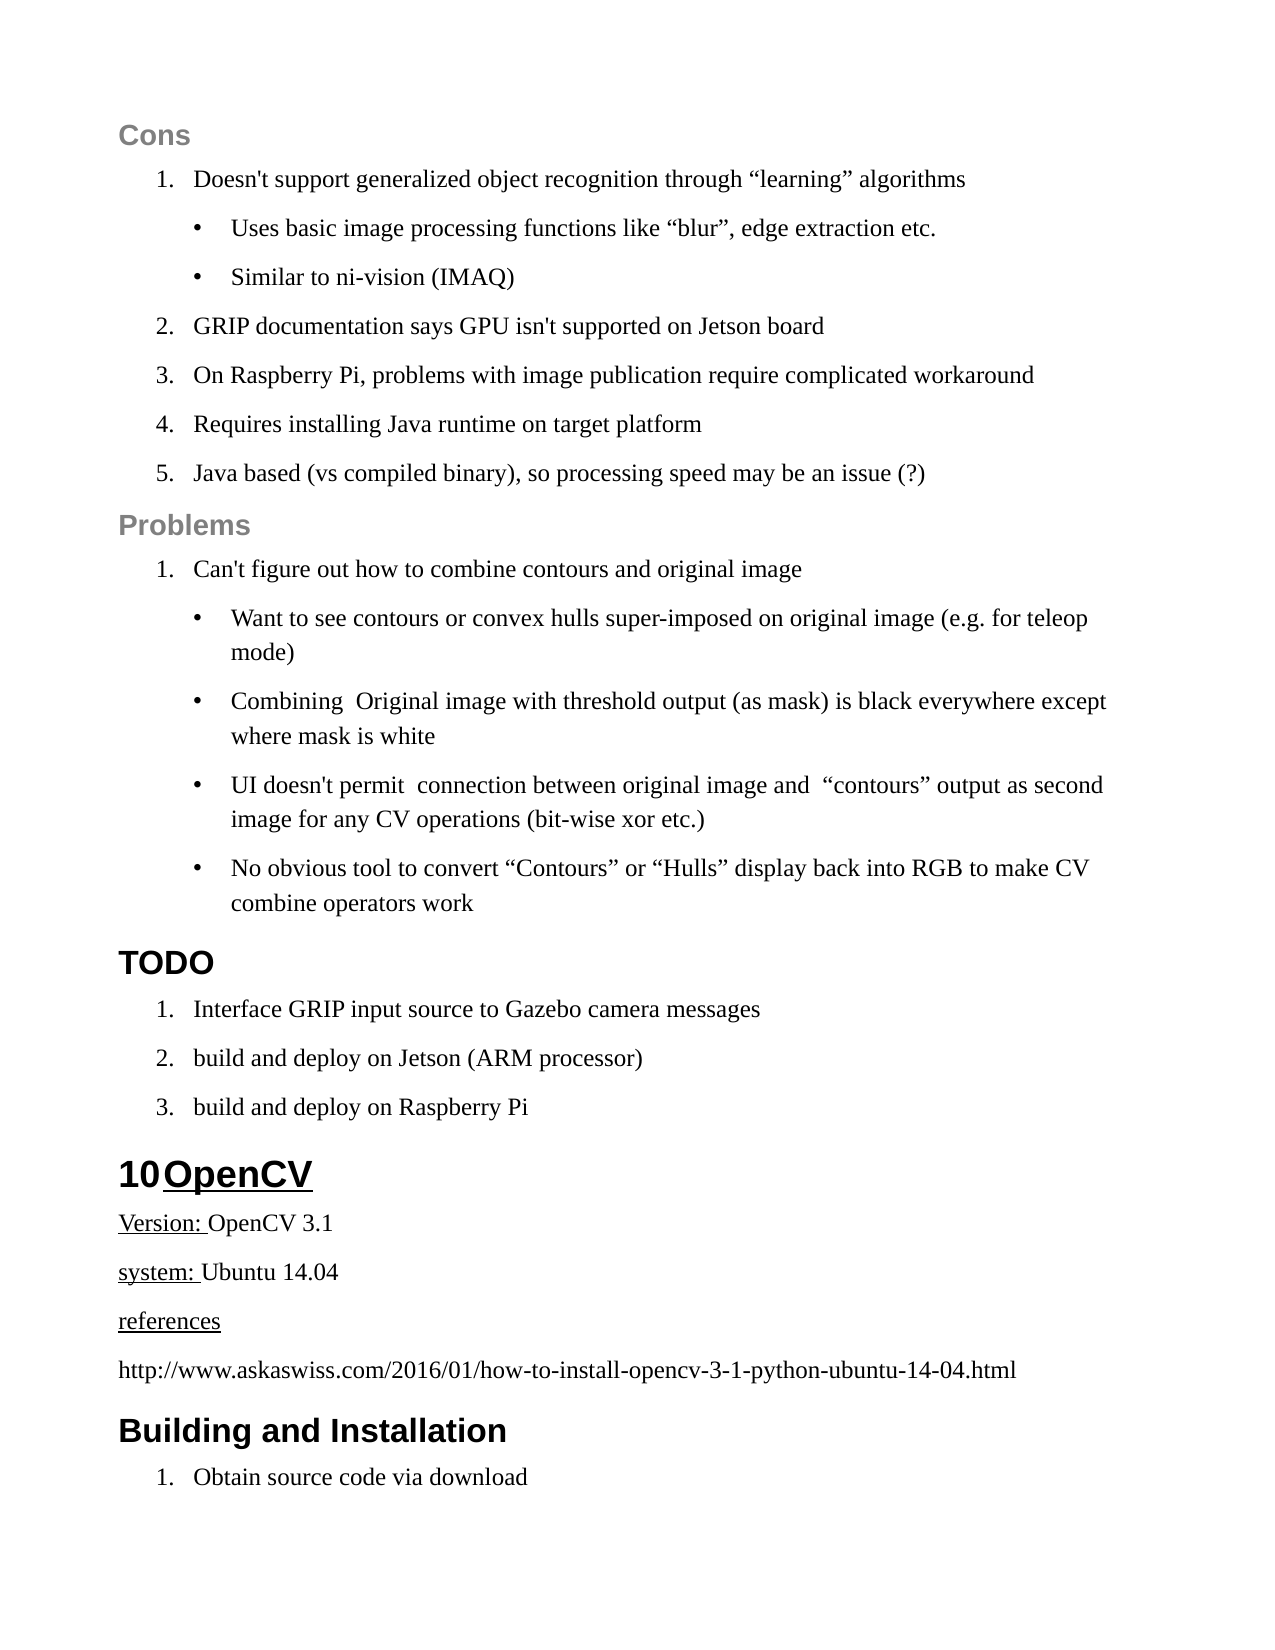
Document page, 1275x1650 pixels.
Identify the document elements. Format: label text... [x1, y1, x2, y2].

list build and deploy on Raspberry Pi [156, 1092, 1157, 1121]
list Can't figure out how to combine contours and original image [156, 554, 1157, 582]
subtitle OpenCV [118, 1152, 1157, 1196]
list Requires installing Java runtime on target platform [156, 409, 1157, 438]
subtitle TODO [118, 943, 1157, 982]
list build and deploy on Jetson (ARM processor) [156, 1043, 1157, 1072]
list Obtain source code via download [156, 1462, 1157, 1490]
list Want to see contours or convex hulls super-imposed on original image (e.g. for teleop mode) [193, 603, 1157, 666]
text system: Ubuntu 14.04 [118, 1257, 1157, 1286]
text references [118, 1306, 1157, 1335]
list UI doesn't permit connection between original image and “contours” output as second image for any CV operations (bit-wise xor etc.) [193, 770, 1157, 833]
list Doesn't support generalized object recognition through “learning” algorithms [156, 164, 1157, 193]
list Combining Original image with threshold output (as mask) is black everywhere except where mask is white [193, 686, 1157, 749]
list Uses basic image processing functions like “blur”, edge extraction etc. [193, 213, 1157, 242]
list No obvious tool to convert “Contours” or “Hulls” display back into RGB to make CV combine operators work [193, 853, 1157, 917]
text Version: OpenCV 3.1 [118, 1208, 1157, 1237]
subtitle Building and Installation [118, 1411, 1157, 1449]
list GRIP documentation says GPU isn't supported on Jetson board [156, 311, 1157, 340]
list Interface GRIP input source to Gazebo camera messages [156, 994, 1157, 1023]
list Java based (vs compiled binary), so processing speed may be an issue (?) [156, 458, 1157, 487]
subtitle Cons [118, 118, 1157, 152]
text http://www.askaswiss.com/2016/01/how-to-install-opencv-3-1-python-ubuntu-14-04.html [118, 1355, 1157, 1384]
list On Raspberry Pi, problems with image publication require complicated workaround [156, 360, 1157, 389]
list Similar to ni-vision (IMAQ) [193, 262, 1157, 291]
subtitle Problems [118, 508, 1157, 541]
